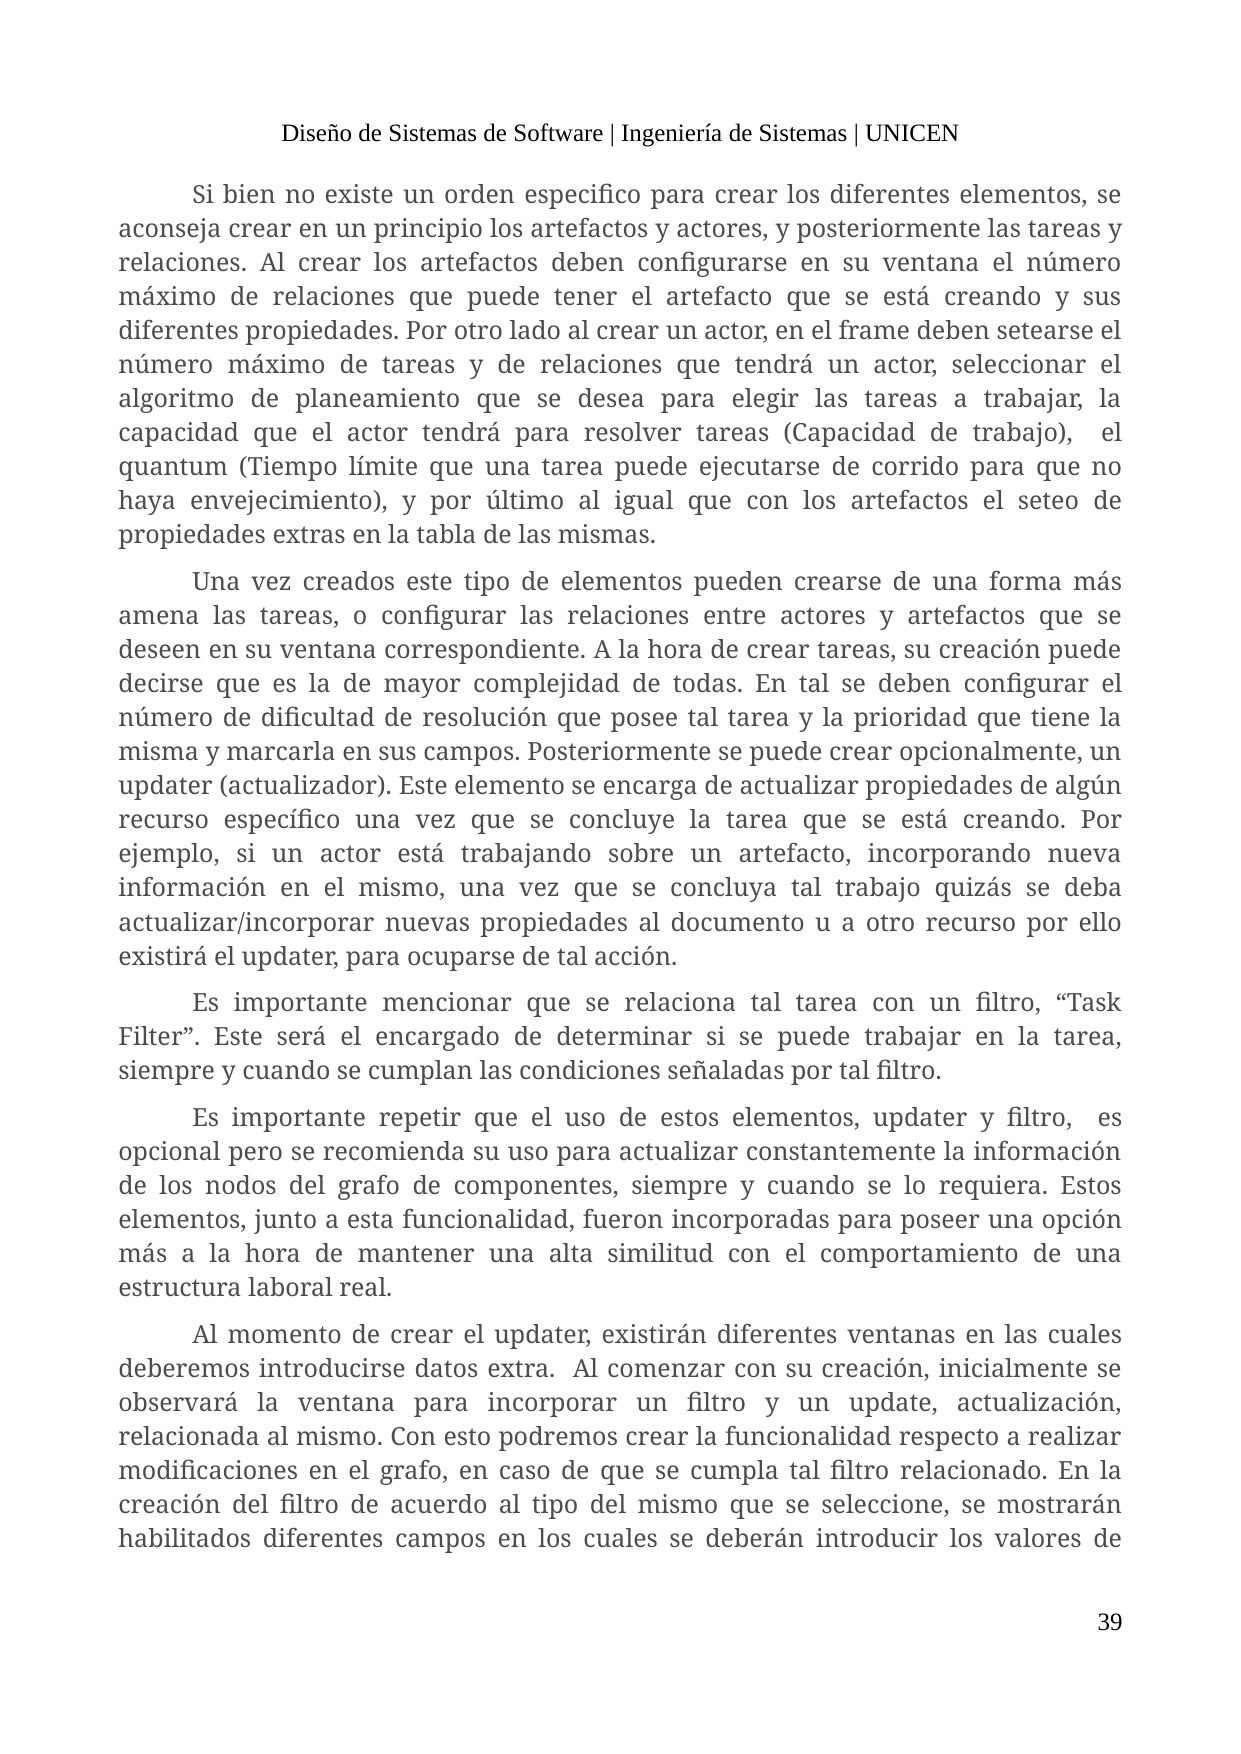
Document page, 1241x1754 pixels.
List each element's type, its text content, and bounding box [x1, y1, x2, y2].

text Si bien no existe un orden especifico para crear los diferentes elementos, se aconseja crear en un principio los artefactos y actores, y posteriormente las tareas y relaciones. Al crear los artefactos deben configurarse en su ventana el número máximo de relaciones que puede tener el artefacto que se está creando y sus diferentes propiedades. Por otro lado al crear un actor, en el frame deben setearse el número máximo de tareas y de relaciones que tendrá un actor, seleccionar el algoritmo de planeamiento que se desea para elegir las tareas a trabajar, la capacidad que el actor tendrá para resolver tareas (Capacidad de trabajo), el quantum (Tiempo límite que una tarea puede ejecutarse de corrido para que no haya envejecimiento), y por último al igual que con los artefactos el seteo de propiedades extras en la tabla de las mismas. [118, 176, 1122, 551]
text Al momento de crear el updater, existirán diferentes ventanas en las cuales deberemos introducirse datos extra. Al comenzar con su creación, inicialmente se observará la ventana para incorporar un filtro y un update, actualización, relacionada al mismo. Con esto podremos crear la funcionalidad respecto a realizar modificaciones en el grafo, en caso de que se cumpla tal filtro relacionado. En la creación del filtro de acuerdo al tipo del mismo que se seleccione, se mostrarán habilitados diferentes campos en los cuales se deberán introducir los valores de [118, 1316, 1122, 1555]
text Es importante mencionar que se relaciona tal tarea con un filtro, “Task Filter”. Este será el encargado de determinar si se puede trabajar en la tarea, siempre y cuando se cumplan las condiciones señaladas por tal filtro. [118, 985, 1122, 1087]
text Una vez creados este tipo de elementos pueden crearse de una forma más amena las tareas, o configurar las relaciones entre actores y artefactos que se deseen en su ventana correspondiente. A la hora de crear tareas, su creación puede decirse que es la de mayor complejidad de todas. En tal se deben configurar el número de dificultad de resolución que posee tal tarea y la prioridad que tiene la misma y marcarla en sus campos. Posteriormente se puede crear opcionalmente, un updater (actualizador). Este elemento se encarga de actualizar propiedades de algún recurso específico una vez que se concluye la tarea que se está creando. Por ejemplo, si un actor está trabajando sobre un artefacto, incorporando nueva información en el mismo, una vez que se concluya tal trabajo quizás se deba actualizar/incorporar nuevas propiedades al documento u a otro recurso por ello existirá el updater, para ocuparse de tal acción. [118, 563, 1122, 972]
text Es importante repetir que el uso de estos elementos, updater y filtro, es opcional pero se recomienda su uso para actualizar constantemente la información de los nodos del grafo de componentes, siempre y cuando se lo requiera. Estos elementos, junto a esta funcionalidad, fueron incorporadas para poseer una opción más a la hora de mantener una alta similitud con el comportamiento de una estructura laboral real. [118, 1099, 1122, 1304]
